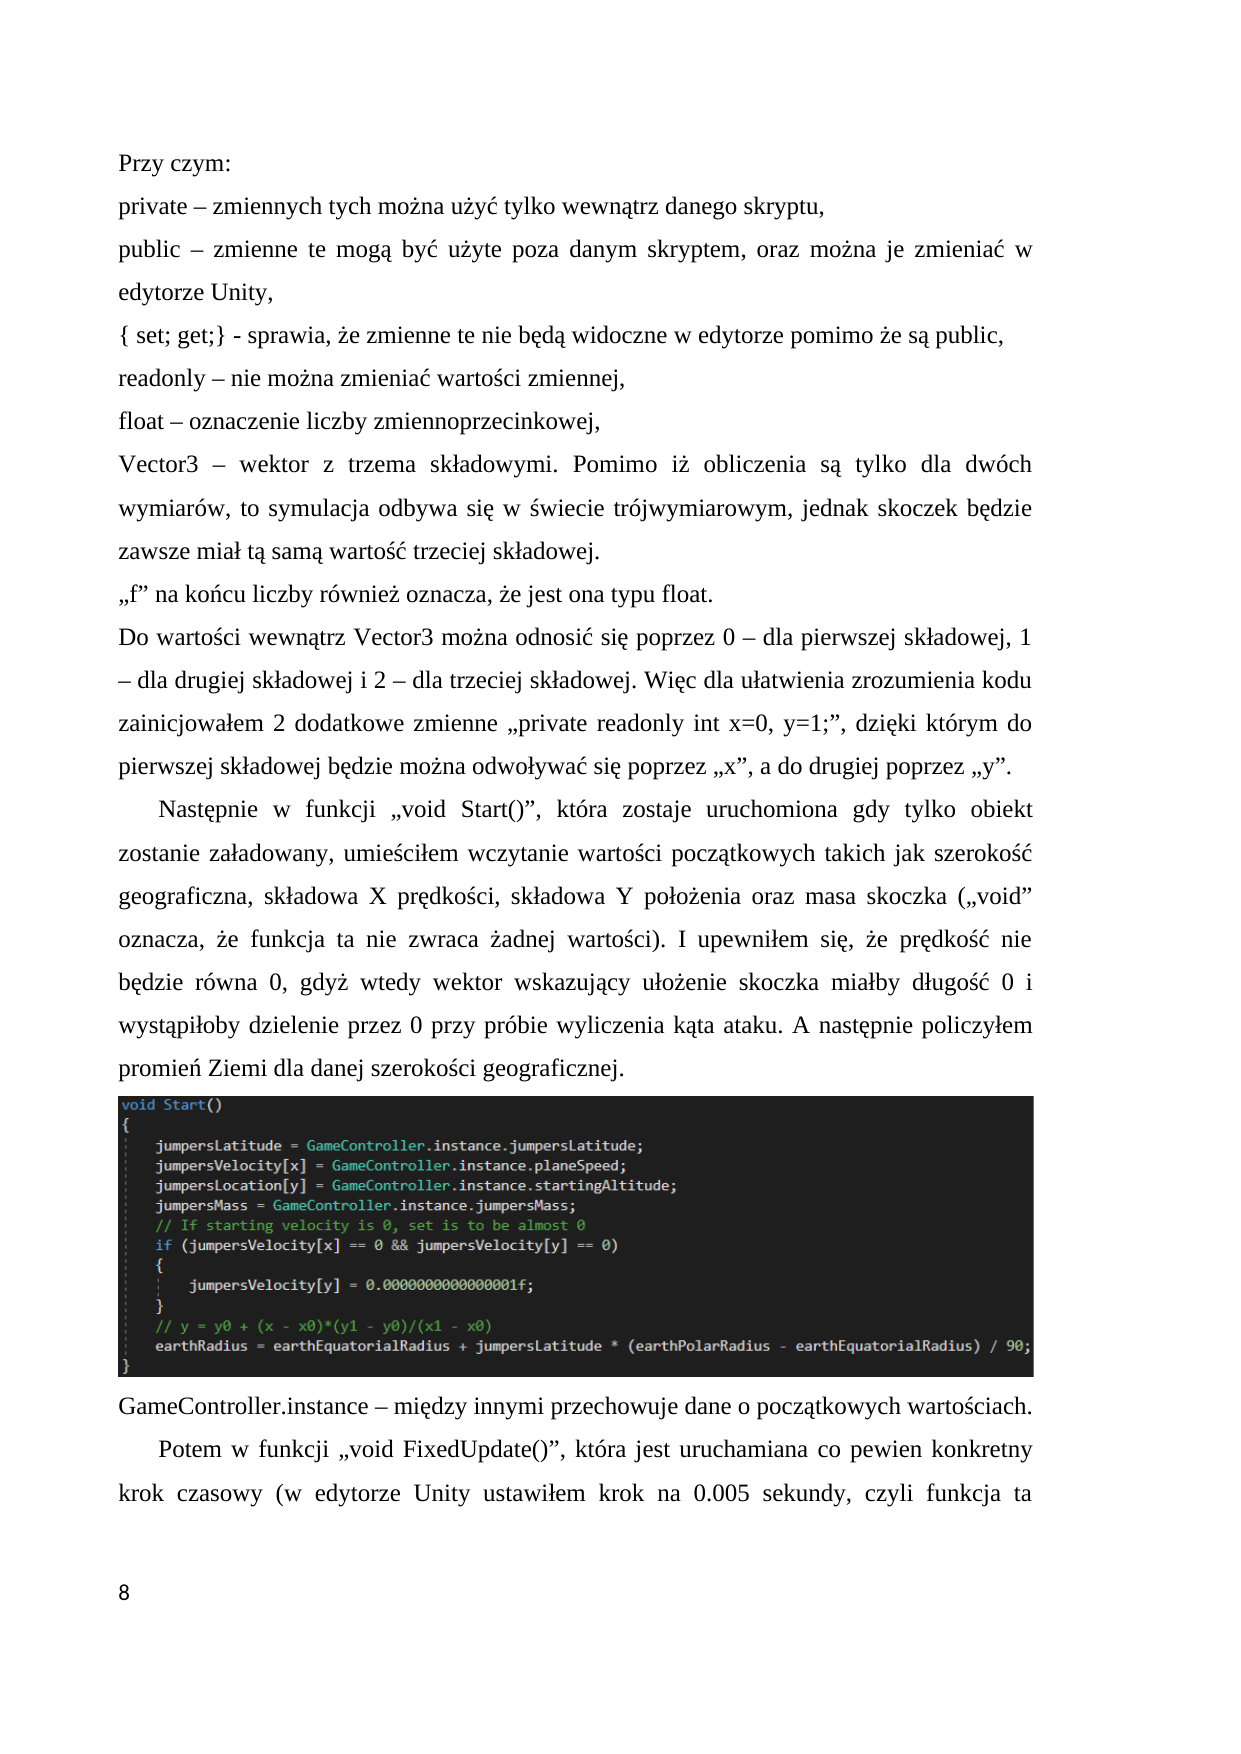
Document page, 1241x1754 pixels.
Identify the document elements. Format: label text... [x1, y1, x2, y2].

text Przy czym: [118, 148, 1033, 176]
text Vector3 – wektor z trzema składowymi. Pomimo iż obliczenia są tylko dla dwóch wymiarów, to symulacja odbywa się w świecie trójwymiarowym, jednak skoczek będzie zawsze miał tą samą wartość trzeciej składowej. [118, 449, 1033, 564]
text GameController.instance – między innymi przechowuje dane o początkowych wartościach. [118, 1377, 1033, 1420]
text „f” na końcu liczby również oznacza, że jest ona typu float. [118, 579, 1033, 608]
text Do wartości wewnątrz Vector3 można odnosić się poprzez 0 – dla pierwszej składowej, 1 – dla drugiej składowej i 2 – dla trzeciej składowej. Więc dla ułatwienia zrozumienia kodu zainicjowałem 2 dodatkowe zmienne „private readonly int x=0, y=1;”, dzięki którym do pierwszej składowej będzie można odwoływać się poprzez „x”, a do drugiej poprzez „y”. [118, 622, 1033, 780]
text Potem w funkcji „void FixedUpdate()”, która jest uruchamiana co pewien konkretny krok czasowy (w edytorze Unity ustawiłem krok na 0.005 sekundy, czyli funkcja ta [118, 1434, 1033, 1506]
text { set; get;} - sprawia, że zmienne te nie będą widoczne w edytorze pomimo że są public, [118, 320, 1033, 349]
text private – zmiennych tych można użyć tylko wewnątrz danego skryptu, [118, 191, 1033, 219]
picture [118, 1096, 1034, 1377]
text public – zmienne te mogą być użyte poza danym skryptem, oraz można je zmieniać w edytorze Unity, [118, 234, 1033, 306]
text readonly – nie można zmieniać wartości zmiennej, [118, 363, 1033, 392]
text float – oznaczenie liczby zmiennoprzecinkowej, [118, 406, 1033, 435]
text Następnie w funkcji „void Start()”, która zostaje uruchomiona gdy tylko obiekt zostanie załadowany, umieściłem wczytanie wartości początkowych takich jak szerokość geograficzna, składowa X prędkości, składowa Y położenia oraz masa skoczka („void” oznacza, że funkcja ta nie zwraca żadnej wartości). I upewniłem się, że prędkość nie będzie równa 0, gdyż wtedy wektor wskazujący ułożenie skoczka miałby długość 0 i wystąpiłoby dzielenie przez 0 przy próbie wyliczenia kąta ataku. A następnie policzyłem promień Ziemi dla danej szerokości geograficznej. [118, 794, 1033, 1082]
